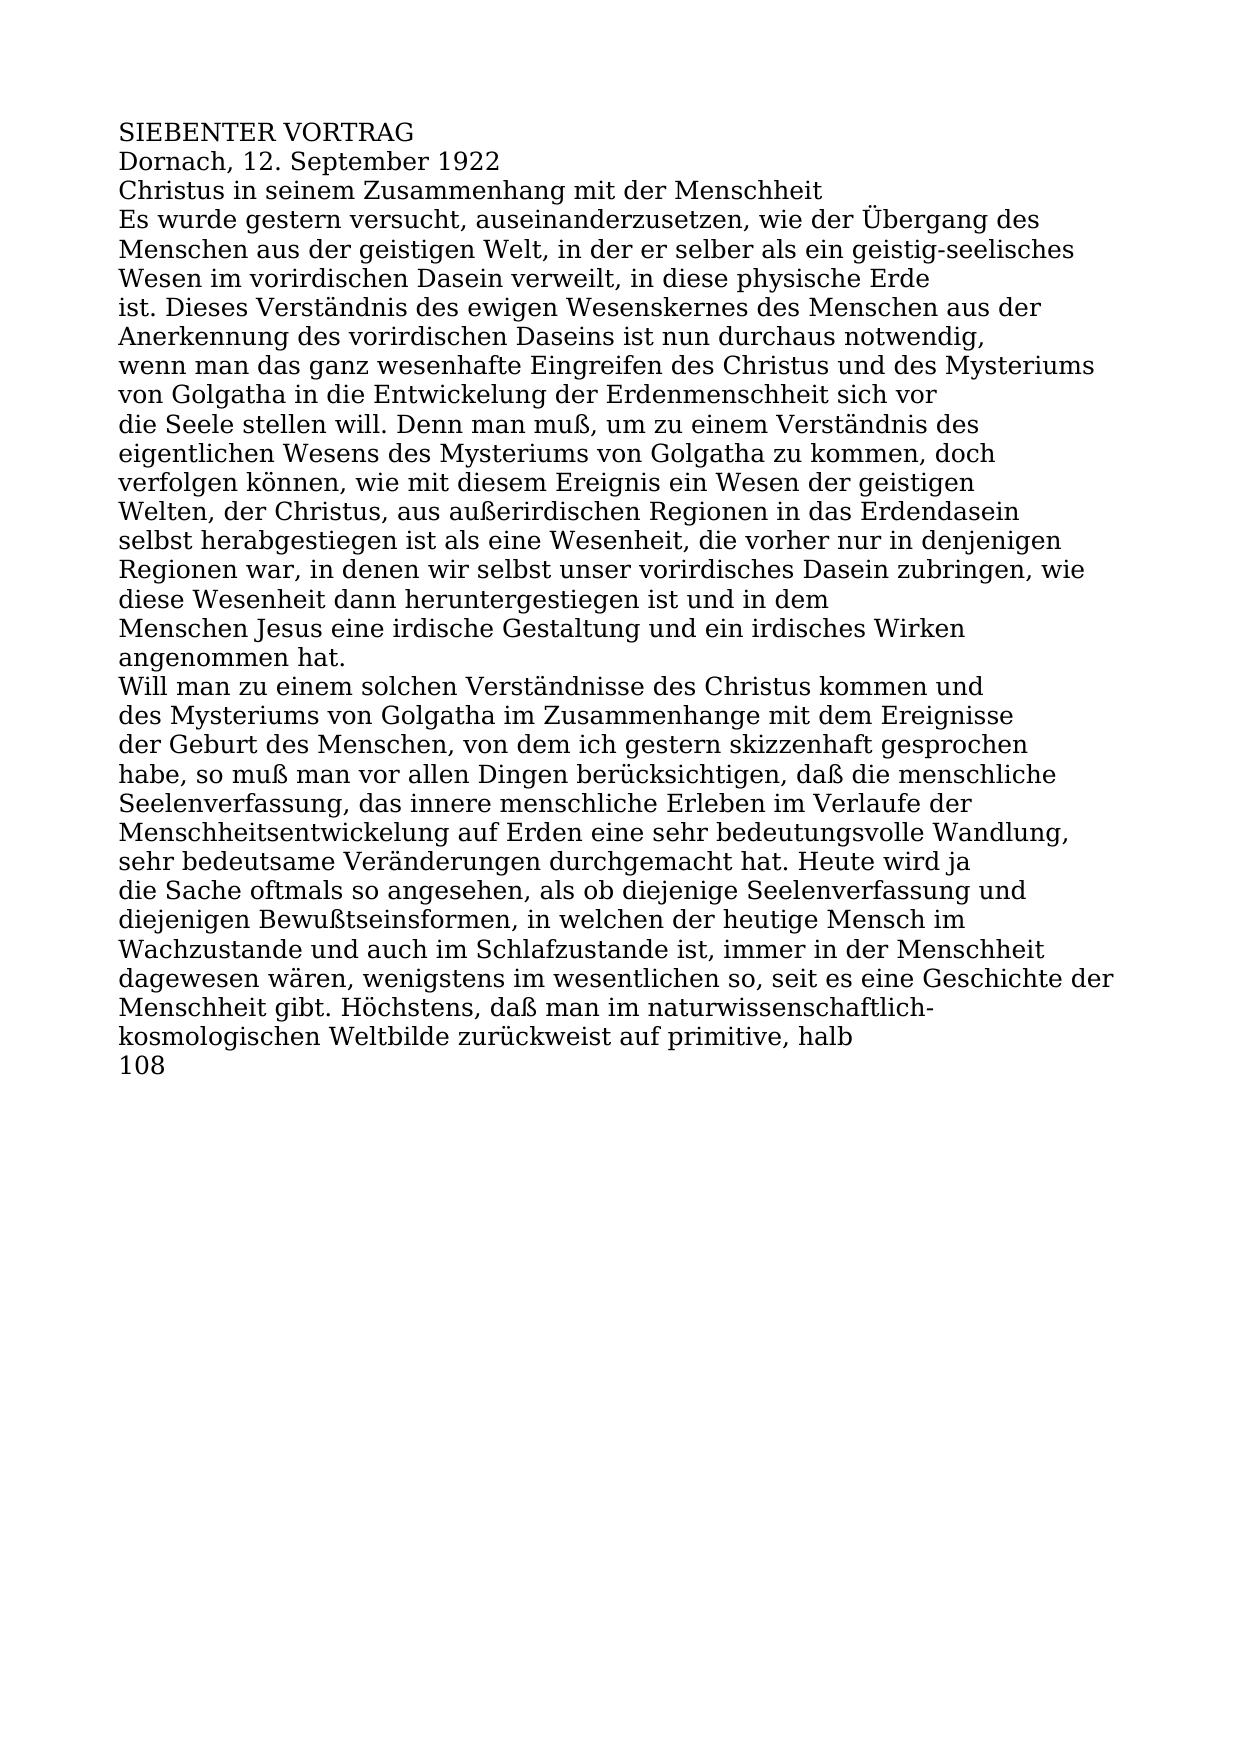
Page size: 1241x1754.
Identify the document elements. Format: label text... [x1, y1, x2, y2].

text Menschheitsentwickelung auf Erden eine sehr bedeutungsvolle Wandlung, sehr bedeutsame Veränderungen durchgemacht hat. Heute wird ja [118, 818, 1122, 876]
text Welten, der Christus, aus außerirdischen Regionen in das Erdendasein [118, 497, 1122, 526]
text des Mysteriums von Golgatha im Zusammenhange mit dem Ereignisse [118, 701, 1122, 731]
text selbst herabgestiegen ist als eine Wesenheit, die vorher nur in denjenigen Regionen war, in denen wir selbst unser vorirdisches Dasein zubringen, wie diese Wesenheit dann heruntergestiegen ist und in dem [118, 526, 1122, 614]
text die Sache oftmals so angesehen, als ob diejenige Seelenverfassung und [118, 876, 1122, 906]
text ist. Dieses Verständnis des ewigen Wesenskernes des Menschen aus der [118, 293, 1122, 322]
text Es wurde gestern versucht, auseinanderzusetzen, wie der Übergang des [118, 206, 1122, 235]
text Christus in seinem Zusammenhang mit der Menschheit [118, 176, 1122, 206]
text wenn man das ganz wesenhafte Eingreifen des Christus und des Mysteriums von Golgatha in die Entwickelung der Erdenmenschheit sich vor [118, 351, 1122, 410]
text Menschen aus der geistigen Welt, in der er selber als ein geistig-seelisches Wesen im vorirdischen Dasein verweilt, in diese physische Erde [118, 235, 1122, 293]
text habe, so muß man vor allen Dingen berücksichtigen, daß die menschliche Seelenverfassung, das innere menschliche Erleben im Verlaufe der [118, 760, 1122, 818]
text Dornach, 12. September 1922 [118, 147, 1122, 176]
text eigentlichen Wesens des Mysteriums von Golgatha zu kommen, doch [118, 439, 1122, 468]
text die Seele stellen will. Denn man muß, um zu einem Verständnis des [118, 410, 1122, 439]
text Wachzustande und auch im Schlafzustande ist, immer in der Menschheit dagewesen wären, wenigstens im wesentlichen so, seit es eine Geschichte der Menschheit gibt. Höchstens, daß man im naturwissenschaftlich-kosmologischen Weltbilde zurückweist auf primitive, halb [118, 935, 1122, 1051]
text Will man zu einem solchen Verständnisse des Christus kommen und [118, 672, 1122, 701]
text der Geburt des Menschen, von dem ich gestern skizzenhaft gesprochen [118, 731, 1122, 760]
text Menschen Jesus eine irdische Gestaltung und ein irdisches Wirken angenommen hat. [118, 614, 1122, 672]
text 108 [118, 1051, 1122, 1081]
text diejenigen Bewußtseinsformen, in welchen der heutige Mensch im [118, 906, 1122, 935]
text SIEBENTER VORTRAG [118, 118, 1122, 147]
text verfolgen können, wie mit diesem Ereignis ein Wesen der geistigen [118, 468, 1122, 497]
text Anerkennung des vorirdischen Daseins ist nun durchaus notwendig, [118, 322, 1122, 351]
